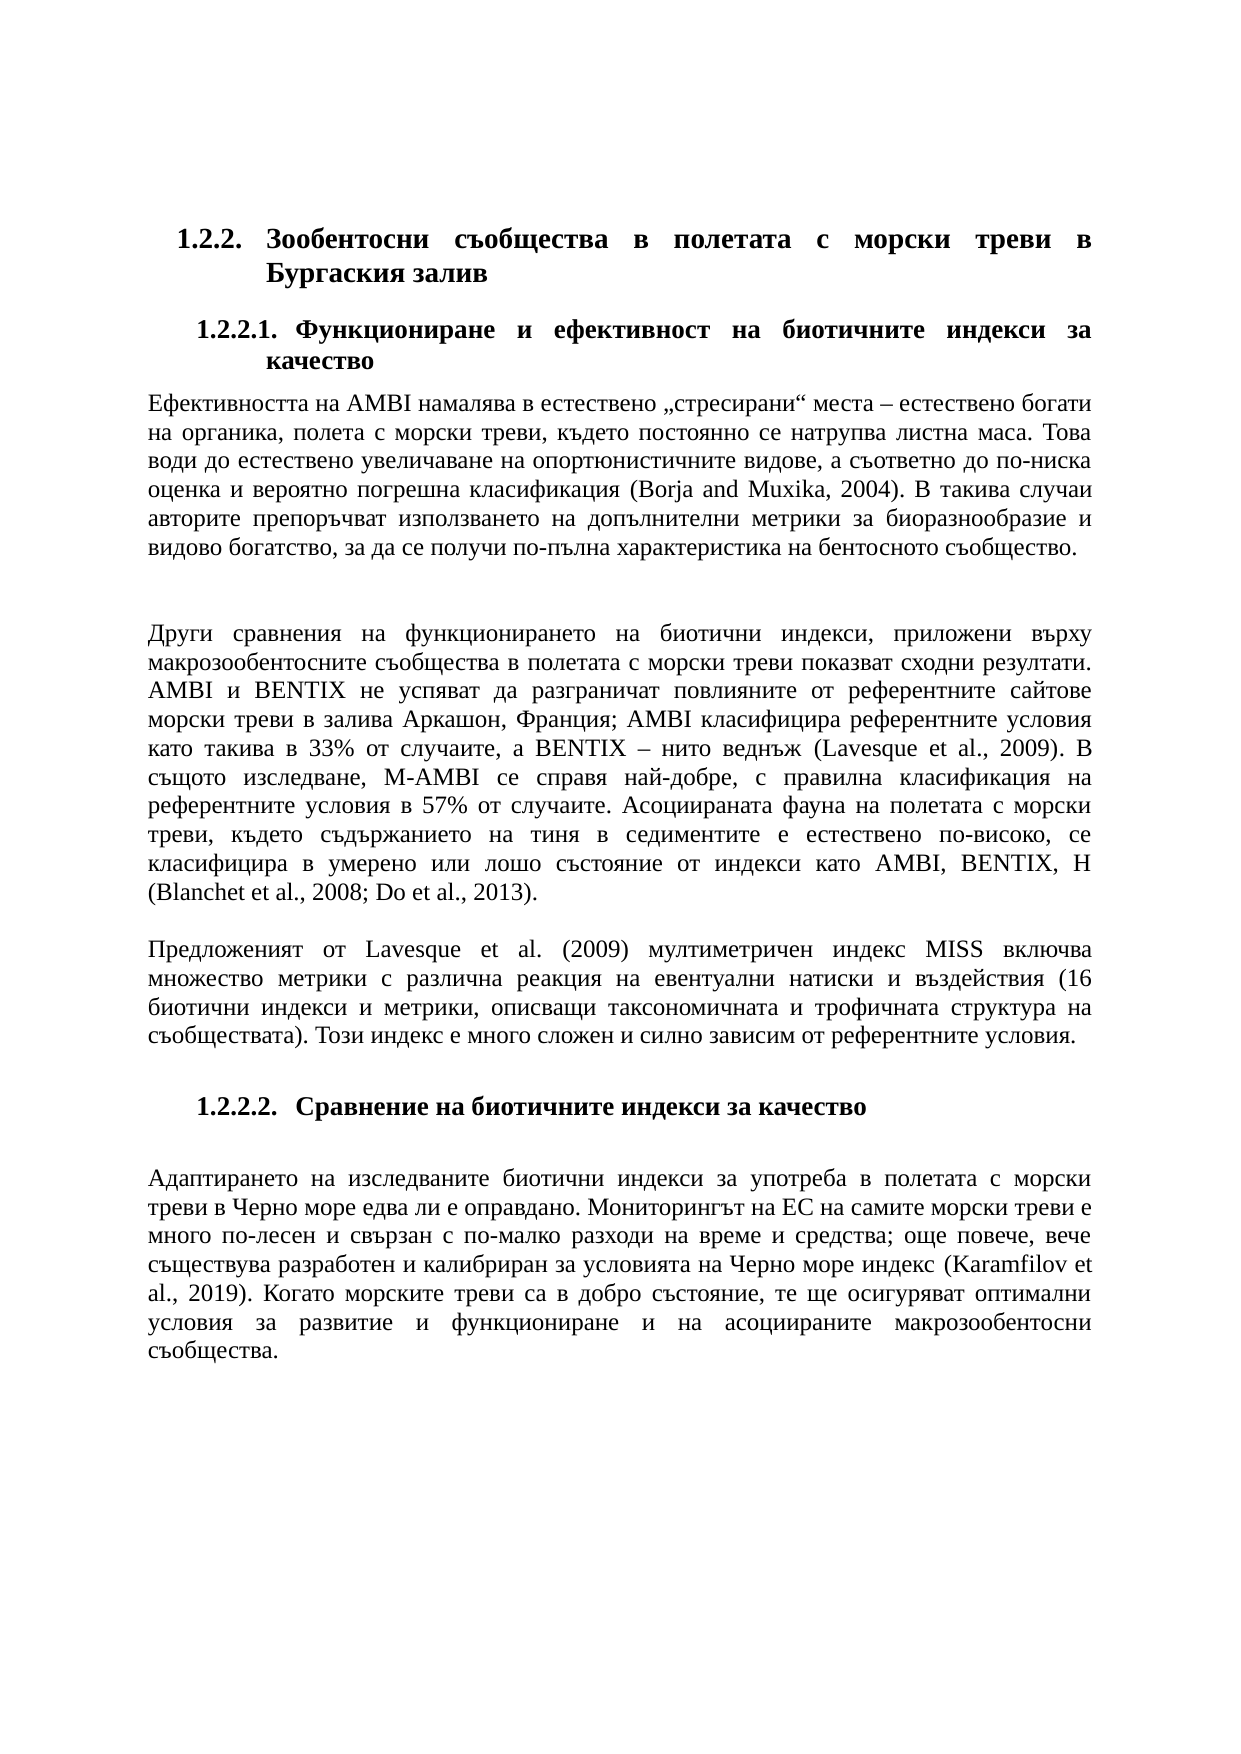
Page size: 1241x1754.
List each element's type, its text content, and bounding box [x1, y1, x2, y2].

text Адаптирането на изследваните биотични индекси за употреба в полетата с морски треви в Черно море едва ли е оправдано. Мониторингът на ЕС на самите морски треви е много по-лесен и свързан с по-малко разходи на време и средства; още повече, вече съществува разработен и калибриран за условията на Черно море индекс (Karamfilov et al., 2019). Когато морските треви са в добро състояние, те ще осигуряват оптимални условия за развитие и функциониране и на асоциираните макрозообентосни съобщества. [148, 1163, 1093, 1364]
subtitle Сравнение на биотичните индекси за качество [266, 1091, 1093, 1122]
subtitle Зообентосни съобщества в полетата с морски треви в Бургаския залив [242, 221, 1093, 288]
text Други сравнения на функционирането на биотични индекси, приложени върху макрозообентосните съобщества в полетата с морски треви показват сходни резултати. AMBI и BENTIX не успяват да разграничат повлияните от референтните сайтове морски треви в залива Аркашон, Франция; AMBI класифицира референтните условия като такива в 33% от случаите, а BENTIX – нито веднъж (Lavesque et al., 2009). В същото изследване, M-AMBI се справя най-добре, с правилна класификация на референтните условия в 57% от случаите. Асоциираната фауна на полетата с морски треви, където съдържанието на тиня в седиментите е естествено по-високо, се класифицира в умерено или лошо състояние от индекси като AMBI, BENTIX, H (Blanchet et al., 2008; Do et al., 2013). [148, 618, 1093, 906]
subtitle Функциониране и ефективност на биотичните индекси за качество [266, 313, 1093, 376]
text Ефективността на AMBI намалява в естествено „стресирани“ места – естествено богати на органика, полета с морски треви, където постоянно се натрупва листна маса. Това води до естествено увеличаване на опортюнистичните видове, а съответно до по-ниска оценка и вероятно погрешна класификация (Borja and Muxika, 2004). В такива случаи авторите препоръчват използването на допълнителни метрики за биоразнообразие и видово богатство, за да се получи по-пълна характеристика на бентосното съобщество. [148, 388, 1093, 561]
text Предложеният от Lavesque et al. (2009) мултиметричен индекс MISS включва множество метрики с различна реакция на евентуални натиски и въздействия (16 биотични индекси и метрики, описващи таксономичната и трофичната структура на съобществата). Този индекс е много сложен и силно зависим от референтните условия. [148, 934, 1093, 1049]
